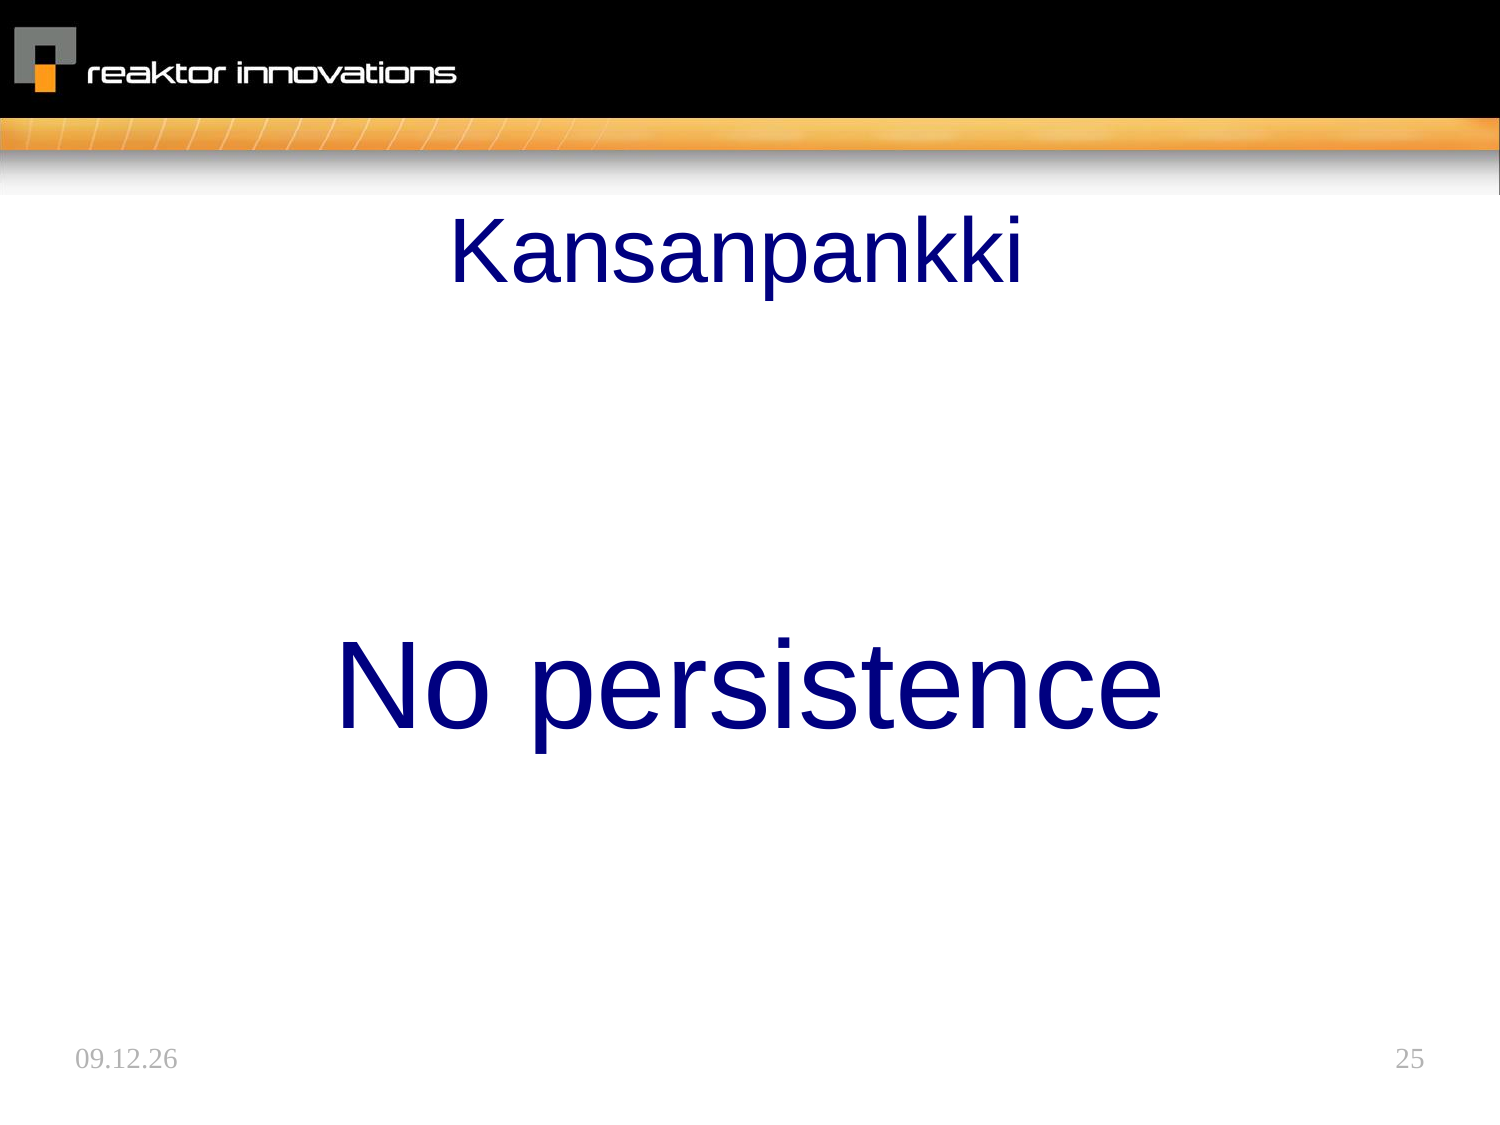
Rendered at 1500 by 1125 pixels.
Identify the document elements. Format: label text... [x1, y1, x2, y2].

subtitle No persistence [75, 371, 1425, 999]
title Kansanpankki [75, 164, 1425, 338]
picture [0, 0, 1500, 195]
